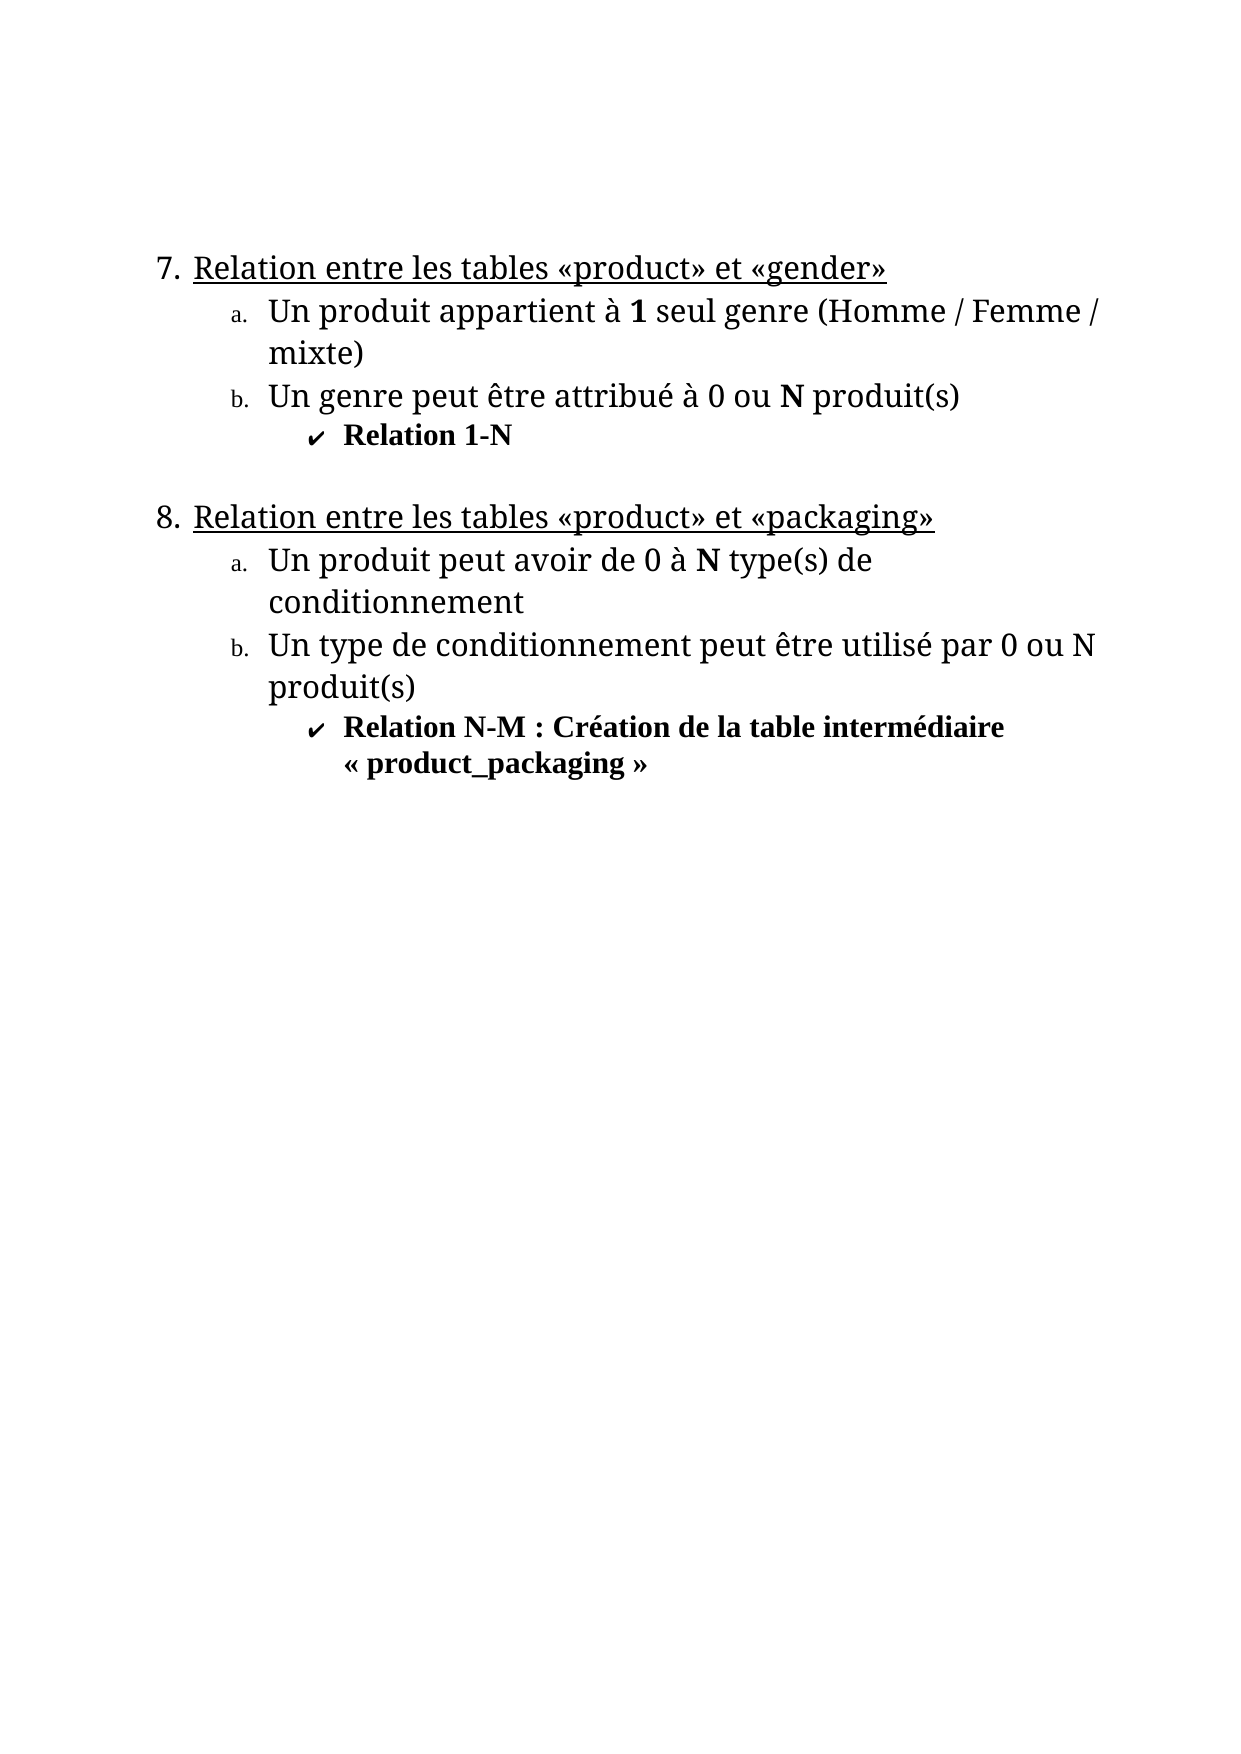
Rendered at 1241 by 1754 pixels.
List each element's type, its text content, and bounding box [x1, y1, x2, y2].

list Un produit peut avoir de 0 à N type(s) de conditionnement [231, 537, 1122, 623]
list Un produit appartient à 1 seul genre (Homme / Femme / mixte) [231, 288, 1122, 374]
list Relation entre les tables «product» et «gender» [156, 246, 1122, 288]
list Relation N-M : Création de la table intermédiaire « product_packaging » [324, 708, 1122, 780]
list Un genre peut être attribué à 0 ou N produit(s) [231, 374, 1122, 416]
list Relation entre les tables «product» et «packaging» [156, 495, 1122, 537]
list Un type de conditionnement peut être utilisé par 0 ou N produit(s) [231, 623, 1122, 708]
list Relation 1-N [324, 416, 1122, 452]
